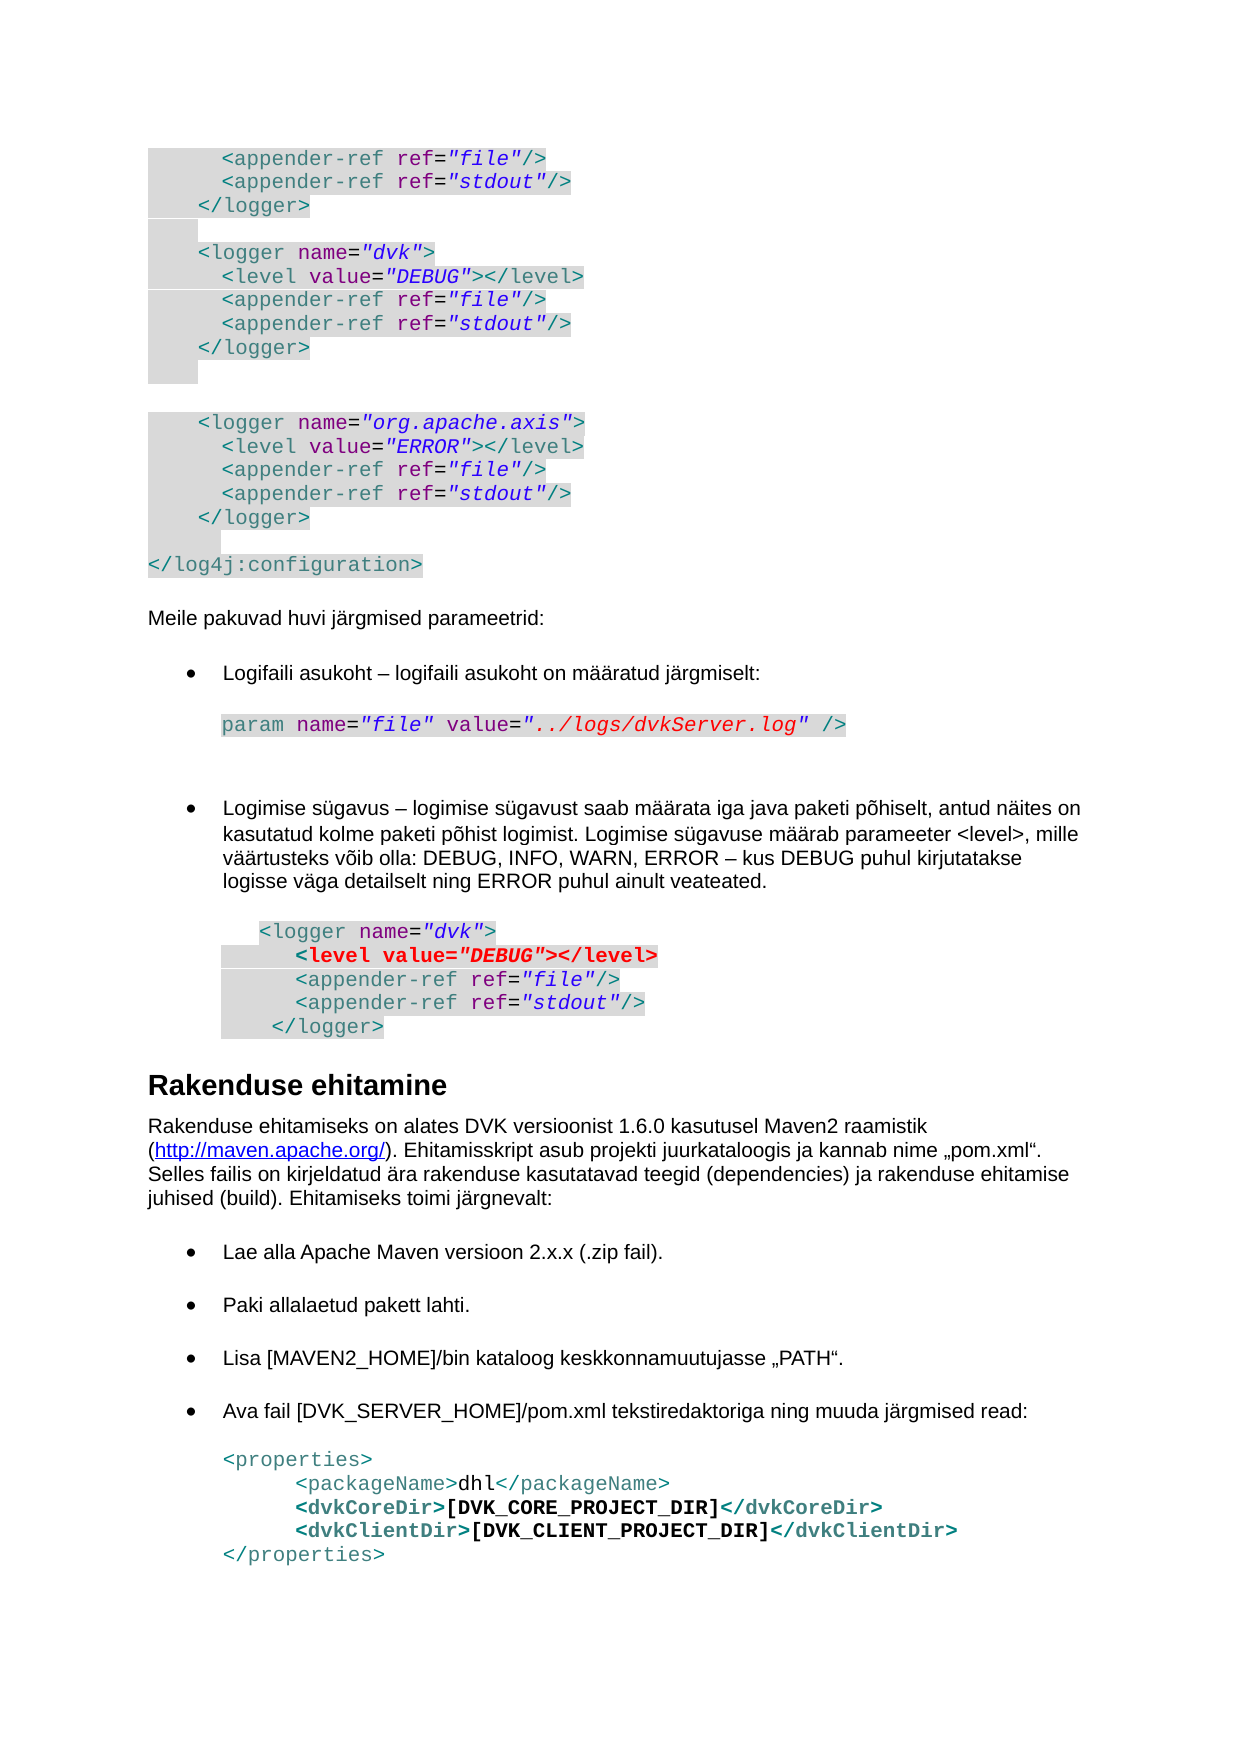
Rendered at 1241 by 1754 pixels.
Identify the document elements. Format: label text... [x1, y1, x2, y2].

text <appender-ref ref="stdout"/> [148, 313, 1093, 337]
text <level value="DEBUG"></level> [221, 945, 1093, 968]
text </logger> [148, 337, 1093, 360]
text <appender-ref ref="file"/> [148, 148, 1093, 171]
list Lisa [MAVEN2_HOME]/bin kataloog keskkonnamuutujasse „PATH“. [185, 1343, 1093, 1371]
text <appender-ref ref="file"/> [148, 459, 1093, 483]
text </logger> [148, 507, 1093, 530]
text <appender-ref ref="stdout"/> [148, 171, 1093, 195]
text <level value="ERROR"></level> [148, 436, 1093, 459]
text </logger> [148, 195, 1093, 218]
text <appender-ref ref="file"/> [148, 289, 1093, 313]
text Meile pakuvad huvi järgmised parameetrid: [148, 606, 1093, 629]
text <dvkClientDir>[DVK_CLIENT_PROJECT_DIR]</dvkClientDir> [223, 1520, 1093, 1544]
text </logger> [221, 1016, 1093, 1039]
text <properties> [223, 1449, 1093, 1473]
text <logger name="org.apache.axis"> [148, 412, 1093, 436]
text Rakenduse ehitamine [148, 1067, 1093, 1101]
text <logger name="dvk"> [221, 921, 1093, 945]
text <appender-ref ref="stdout"/> [148, 483, 1093, 507]
text </properties> [223, 1544, 1093, 1568]
list Logifaili asukoht – logifaili asukoht on määratud järgmiselt: [185, 658, 1093, 686]
text <packageName>dhl</packageName> [223, 1473, 1093, 1497]
text <logger name="dvk"> [148, 242, 1093, 266]
text <appender-ref ref="stdout"/> [221, 992, 1093, 1016]
text param name="file" value="../logs/dvkServer.log" /> [221, 714, 1093, 737]
text </log4j:configuration> [148, 554, 1093, 578]
text Rakenduse ehitamiseks on alates DVK versioonist 1.6.0 kasutusel Maven2 raamistik (http://maven.apache.org/). Ehitamisskript asub projekti juurkataloogis ja kannab nime „pom.xml“. Selles failis on kirjeldatud ära rakenduse kasutatavad teegid (dependencies) ja rakenduse ehitamise juhised (build). Ehitamiseks toimi järgnevalt: [148, 1113, 1093, 1209]
list Paki allalaetud pakett lahti. [185, 1290, 1093, 1318]
text <level value="DEBUG"></level> [148, 266, 1093, 289]
list Logimise sügavus – logimise sügavust saab määrata iga java paketi põhiselt, antud näites on kasutatud kolme paketi põhist logimist. Logimise sügavuse määrab parameeter <level>, mille väärtusteks võib olla: DEBUG, INFO, WARN, ERROR – kus DEBUG puhul kirjutatakse logisse väga detailselt ning ERROR puhul ainult veateated. [185, 793, 1093, 893]
list Lae alla Apache Maven versioon 2.x.x (.zip fail). [185, 1237, 1093, 1265]
text <dvkCoreDir>[DVK_CORE_PROJECT_DIR]</dvkCoreDir> [223, 1497, 1093, 1520]
list Ava fail [DVK_SERVER_HOME]/pom.xml tekstiredaktoriga ning muuda järgmised read: [185, 1396, 1093, 1424]
text <appender-ref ref="file"/> [221, 968, 1093, 992]
